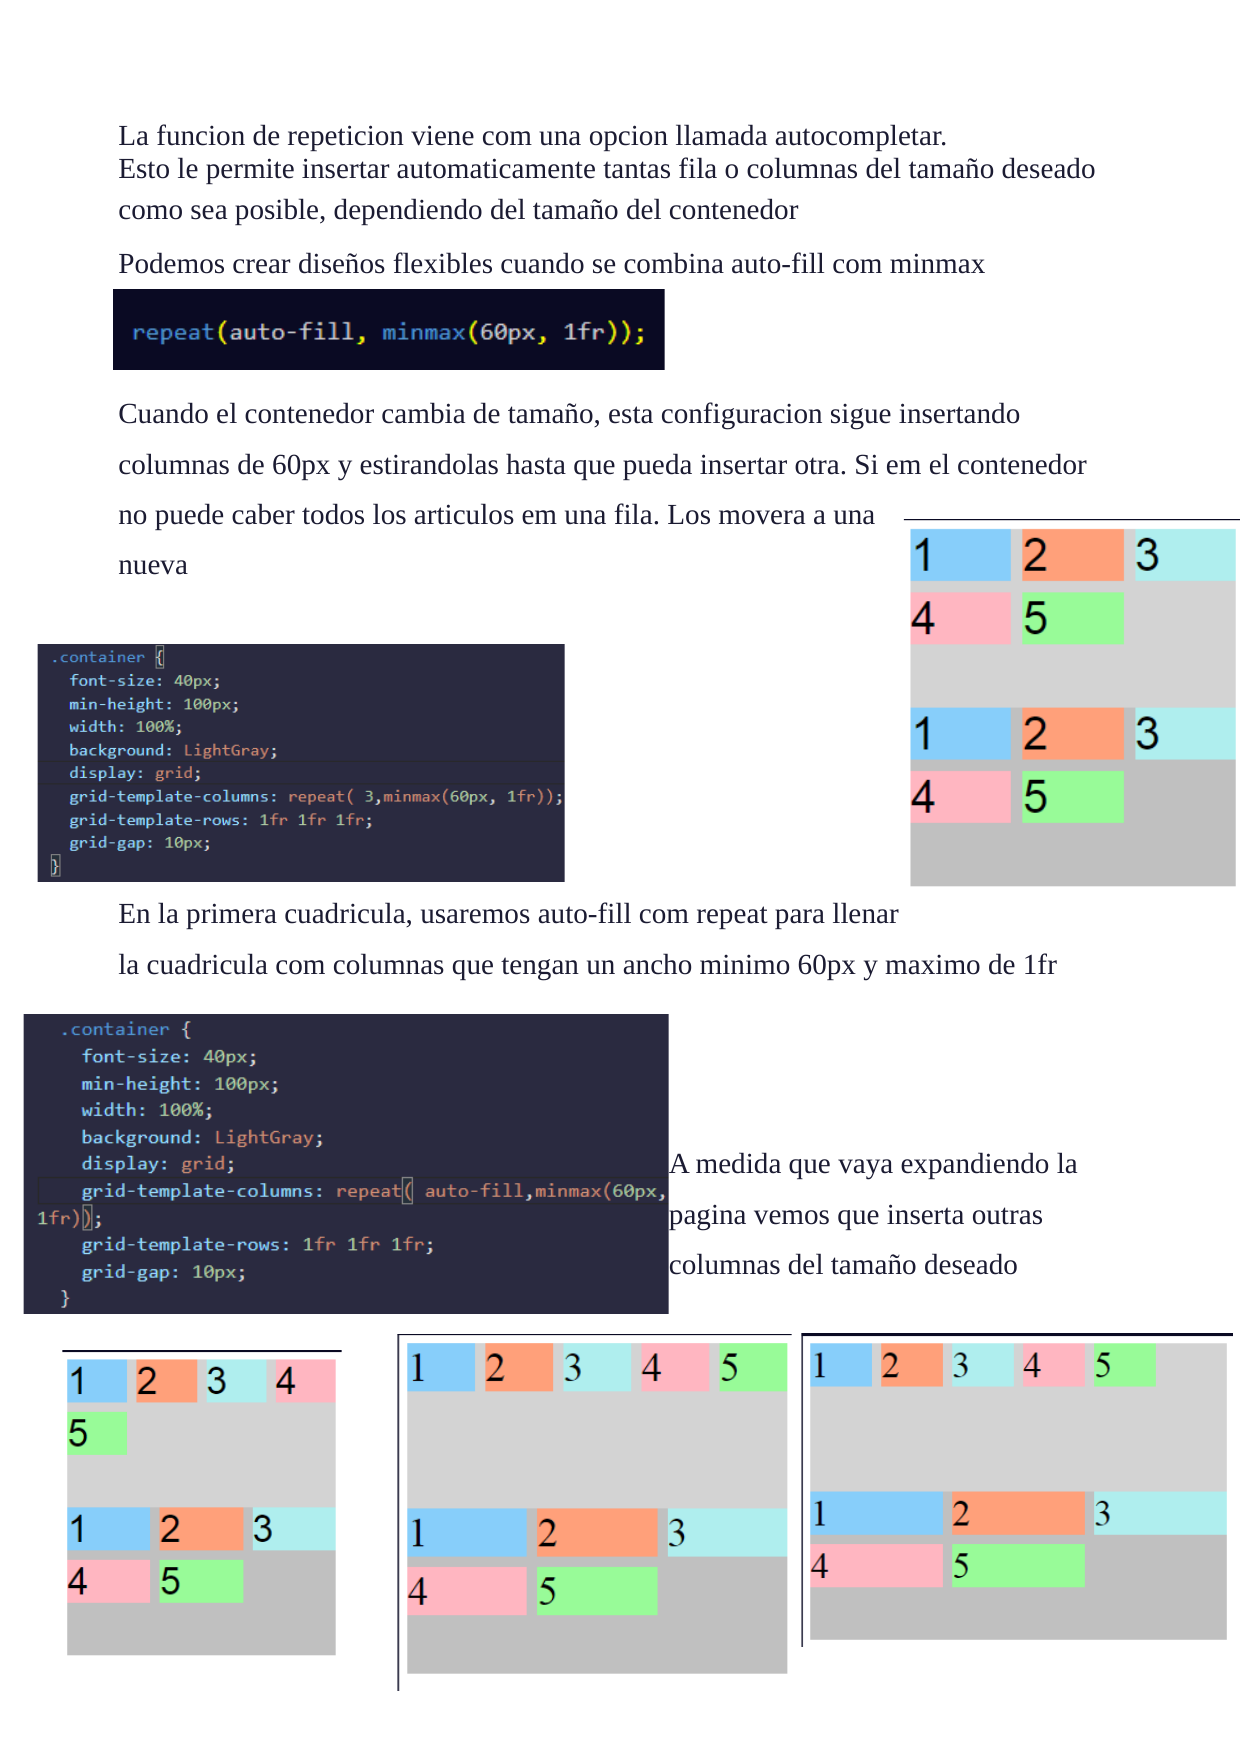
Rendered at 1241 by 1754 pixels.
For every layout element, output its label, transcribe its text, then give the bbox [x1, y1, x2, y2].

text En la primera cuadricula, usaremos auto-fill com repeat para llenar [118, 897, 1122, 930]
text la cuadricula com columnas que tengan un ancho minimo 60px y maximo de 1fr [118, 947, 1122, 980]
text Cuando el contenedor cambia de tamaño, esta configuracion sigue insertando columnas de 60px y estirandolas hasta que pueda insertar otra. Si em el contenedor no puede caber todos los articulos em una fila. Los movera a una nueva [118, 397, 1122, 581]
picture [397, 1334, 792, 1691]
picture [113, 289, 665, 370]
text Esto le permite insertar automaticamente tantas fila o columnas del tamaño deseado como sea posible, dependiendo del tamaño del contenedor [118, 152, 1122, 225]
text La funcion de repeticion viene com una opcion llamada autocompletar. [118, 118, 1122, 152]
text A medida que vaya expandiendo la pagina vemos que inserta outras columnas del tamaño deseado [669, 1147, 1122, 1281]
picture [62, 1350, 342, 1670]
picture [37, 644, 565, 882]
picture [903, 519, 1240, 894]
picture [801, 1333, 1233, 1647]
text Podemos crear diseños flexibles cuando se combina auto-fill com minmax [118, 247, 1122, 280]
picture [23, 1014, 669, 1314]
